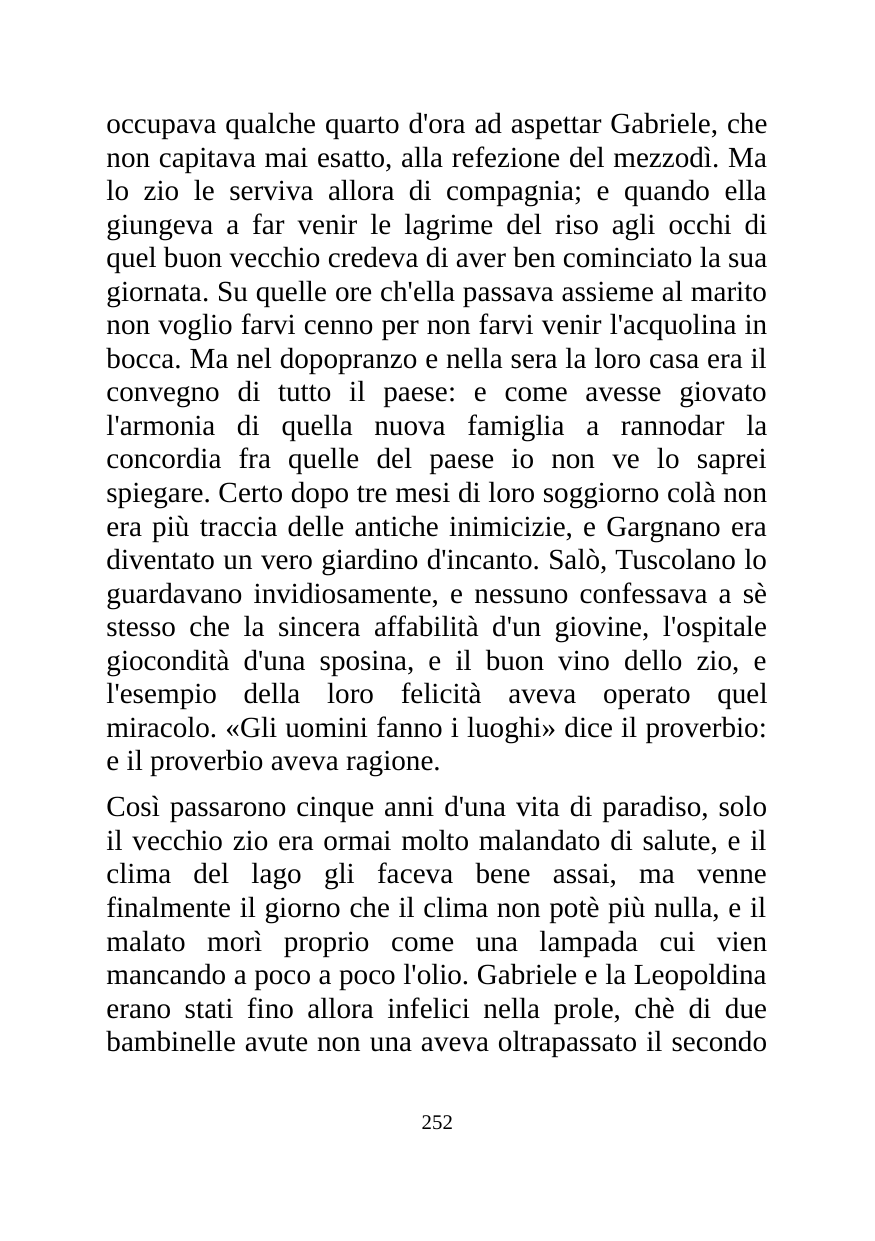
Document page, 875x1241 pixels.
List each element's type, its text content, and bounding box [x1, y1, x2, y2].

text Così passarono cinque anni d'una vita di paradiso, solo il vecchio zio era ormai molto malandato di salute, e il clima del lago gli faceva bene assai, ma venne finalmente il giorno che il clima non potè più nulla, e il malato morì proprio come una lampada cui vien mancando a poco a poco l'olio. Gabriele e la Leopoldina erano stati fino allora infelici nella prole, chè di due bambinelle avute non una aveva oltrapassato il secondo [106, 789, 768, 1058]
text occupava qualche quarto d'ora ad aspettar Gabriele, che non capitava mai esatto, alla refezione del mezzodì. Ma lo zio le serviva allora di compagnia; e quando ella giungeva a far venir le lagrime del riso agli occhi di quel buon vecchio credeva di aver ben cominciato la sua giornata. Su quelle ore ch'ella passava assieme al marito non voglio farvi cenno per non farvi venir l'acquolina in bocca. Ma nel dopopranzo e nella sera la loro casa era il convegno di tutto il paese: e come avesse giovato l'armonia di quella nuova famiglia a rannodar la concordia fra quelle del paese io non ve lo saprei spiegare. Certo dopo tre mesi di loro soggiorno colà non era più traccia delle antiche inimicizie, e Gargnano era diventato un vero giardino d'incanto. Salò, Tuscolano lo guardavano invidiosamente, e nessuno confessava a sè stesso che la sincera affabilità d'un giovine, l'ospitale giocondità d'una sposina, e il buon vino dello zio, e l'esempio della loro felicità aveva operato quel miracolo. «Gli uomini fanno i luoghi» dice il proverbio: e il proverbio aveva ragione. [106, 106, 768, 777]
